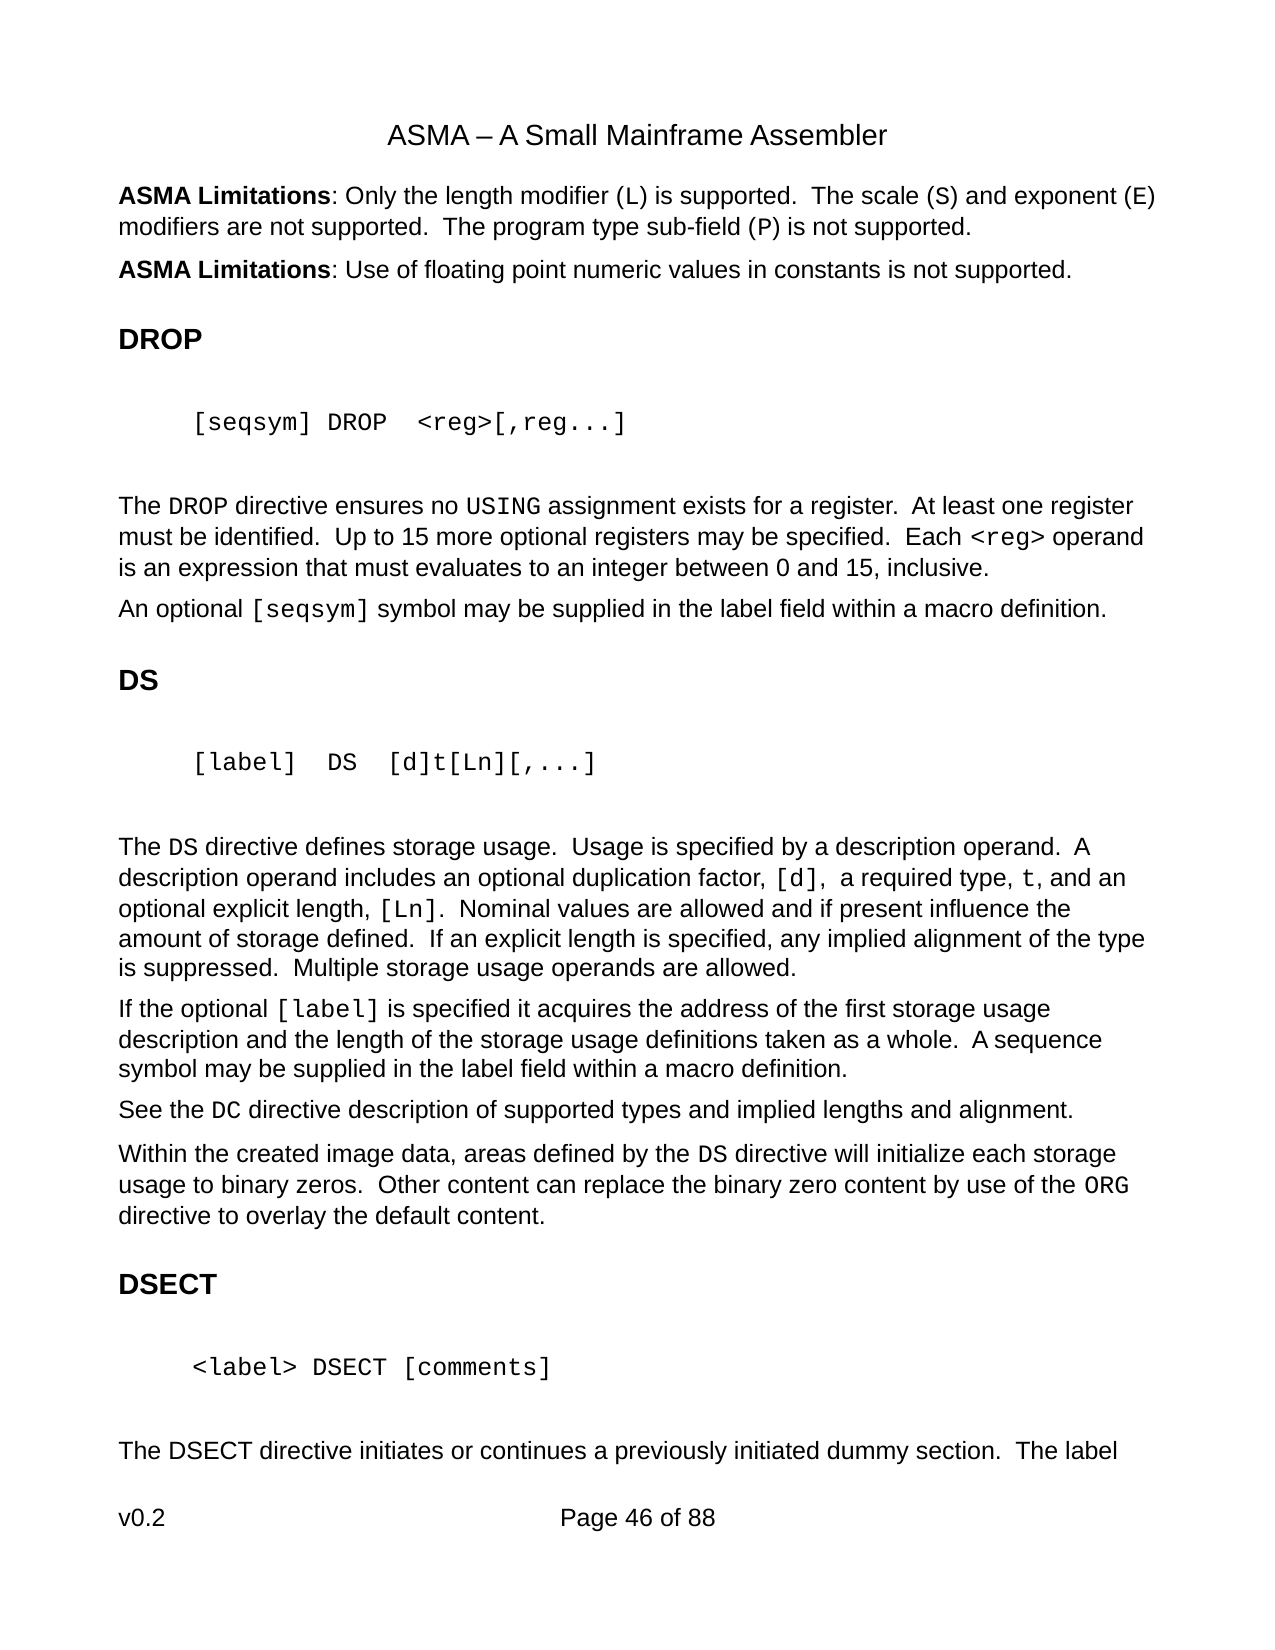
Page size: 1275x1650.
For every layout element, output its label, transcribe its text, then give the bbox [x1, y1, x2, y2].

subtitle DROP [118, 322, 1157, 355]
subtitle DSECT [118, 1267, 1157, 1301]
text The DSECT directive initiates or continues a previously initiated dummy section. The label [118, 1436, 1157, 1465]
subtitle DS [118, 663, 1157, 696]
text See the DC directive description of supported types and implied lengths and alignment. [118, 1095, 1157, 1126]
text The DROP directive ensures no USING assignment exists for a register. At least one register must be identified. Up to 15 more optional registers may be specified. Each <reg> operand is an expression that must evaluates to an integer between 0 and 15, inclusive. [118, 491, 1157, 582]
text If the optional [label] is specified it acquires the address of the first storage usage description and the length of the storage usage definitions taken as a whole. A sequence symbol may be supplied in the label field within a macro definition. [118, 994, 1157, 1083]
text The DS directive defines storage usage. Usage is specified by a description operand. A description operand includes an optional duplication factor, [d], a required type, t, and an optional explicit length, [Ln]. Nominal values are allowed and if present influence the amount of storage defined. If an explicit length is specified, any implied alignment of the type is suppressed. Multiple storage usage operands are allowed. [118, 832, 1157, 982]
text Within the created image data, areas defined by the DS directive will initialize each storage usage to binary zeros. Other content can replace the binary zero content by use of the ORG directive to overlay the default content. [118, 1139, 1157, 1229]
text <label> DSECT [comments] [192, 1354, 1157, 1383]
text [label] DS [d]t[Ln][,...] [192, 750, 1157, 778]
text An optional [seqsym] symbol may be supplied in the label field within a macro definition. [118, 594, 1157, 625]
text ASMA Limitations: Use of floating point numeric values in constants is not supported. [118, 256, 1157, 284]
text ASMA Limitations: Only the length modifier (L) is supported. The scale (S) and exponent (E) modifiers are not supported. The program type sub-field (P) is not supported. [118, 181, 1157, 243]
text [seqsym] DROP <reg>[,reg...] [192, 409, 1157, 437]
